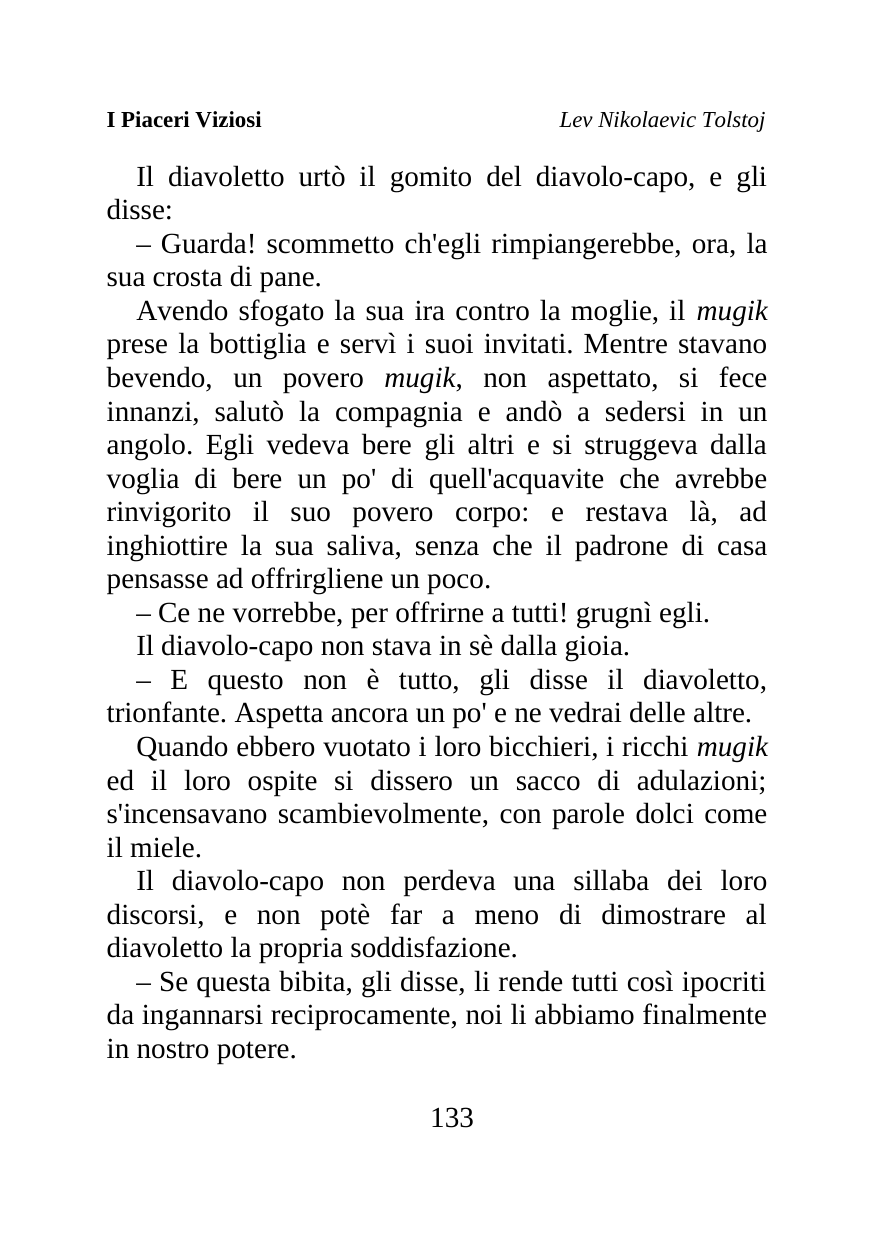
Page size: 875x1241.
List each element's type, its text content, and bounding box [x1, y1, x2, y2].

text – Ce ne vorrebbe, per offrirne a tutti! grugnì egli. [106, 595, 768, 628]
text – Guarda! scommetto ch'egli rimpiangerebbe, ora, la sua crosta di pane. [106, 226, 768, 293]
text Il diavoletto urtò il gomito del diavolo-capo, e gli disse: [106, 159, 768, 226]
text – Se questa bibita, gli disse, li rende tutti così ipocriti da ingannarsi reciprocamente, noi li abbiamo finalmente in nostro potere. [106, 964, 768, 1064]
text Quando ebbero vuotato i loro bicchieri, i ricchi mugik ed il loro ospite si dissero un sacco di adulazioni; s'incensavano scambievolmente, con parole dolci come il miele. [106, 729, 768, 863]
text Il diavolo-capo non perdeva una sillaba dei loro discorsi, e non potè far a meno di dimostrare al diavoletto la propria soddisfazione. [106, 863, 768, 964]
text Il diavolo-capo non stava in sè dalla gioia. [106, 628, 768, 662]
text Avendo sfogato la sua ira contro la moglie, il mugik prese la bottiglia e servì i suoi invitati. Mentre stavano bevendo, un povero mugik, non aspettato, si fece innanzi, salutò la compagnia e andò a sedersi in un angolo. Egli vedeva bere gli altri e si struggeva dalla voglia di bere un po' di quell'acquavite che avrebbe rinvigorito il suo povero corpo: e restava là, ad inghiottire la sua saliva, senza che il padrone di casa pensasse ad offrirgliene un poco. [106, 293, 768, 595]
text – E questo non è tutto, gli disse il diavoletto, trionfante. Aspetta ancora un po' e ne vedrai delle altre. [106, 662, 768, 729]
